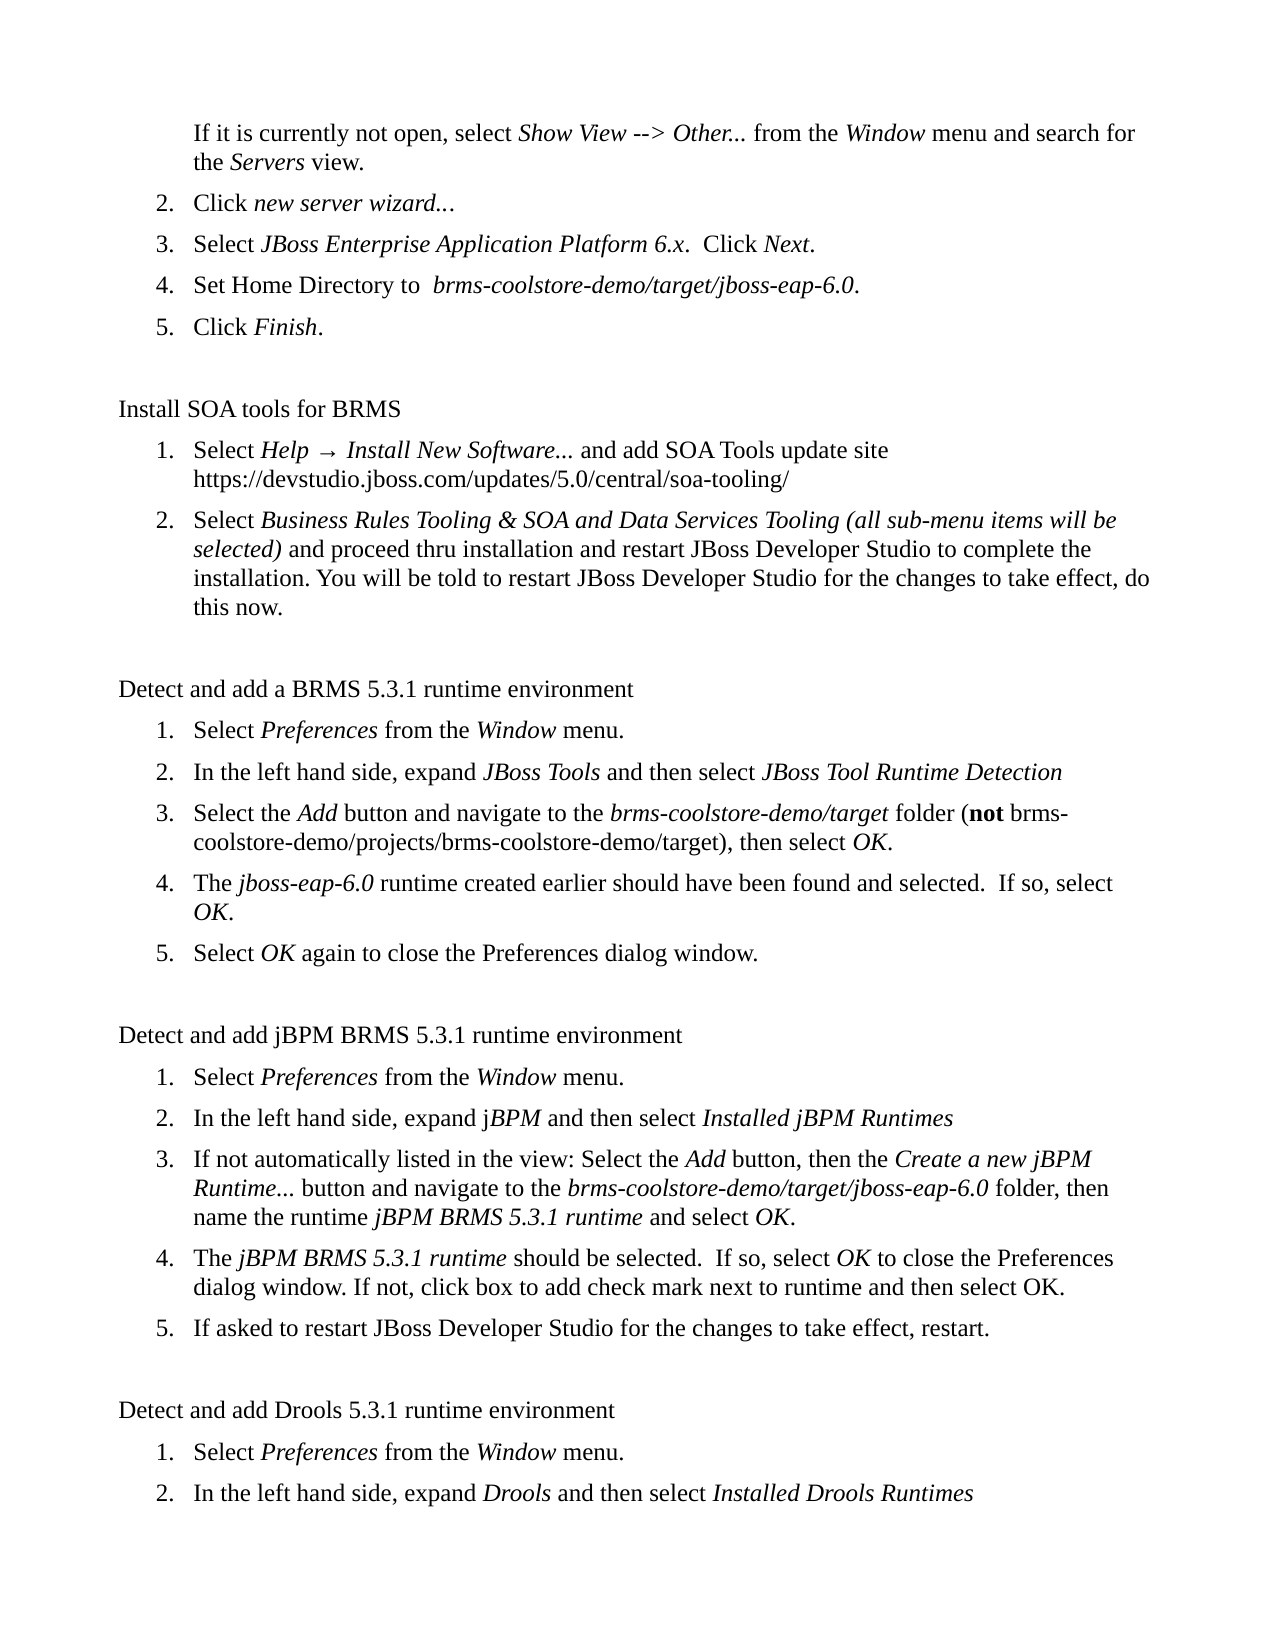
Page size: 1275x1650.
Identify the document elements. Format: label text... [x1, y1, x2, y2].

list In the left hand side, expand Drools and then select Installed Drools Runtimes [156, 1478, 1157, 1507]
list Select the Add button and navigate to the brms-coolstore-demo/target folder (not brms-coolstore-demo/projects/brms-coolstore-demo/target), then select OK. [156, 798, 1157, 856]
text Detect and add jBPM BRMS 5.3.1 runtime environment [118, 1021, 1157, 1049]
text Detect and add Drools 5.3.1 runtime environment [118, 1396, 1157, 1424]
list If it is currently not open, select Show View --> Other... from the Window menu and search for the Servers view. [156, 118, 1157, 176]
list Select Preferences from the Window menu. [156, 1437, 1157, 1466]
text Install SOA tools for BRMS [118, 394, 1157, 423]
list Set Home Directory to brms-coolstore-demo/target/jboss-eap-6.0. [156, 271, 1157, 299]
list In the left hand side, expand jBPM and then select Installed jBPM Runtimes [156, 1103, 1157, 1132]
list Click new server wizard... [156, 188, 1157, 217]
list Click Finish. [156, 312, 1157, 341]
list If not automatically listed in the view: Select the Add button, then the Create a new jBPM Runtime... button and navigate to the brms-coolstore-demo/target/jboss-eap-6.0 folder, then name the runtime jBPM BRMS 5.3.1 runtime and select OK. [156, 1144, 1157, 1231]
list Select OK again to close the Preferences dialog window. [156, 938, 1157, 967]
list Select JBoss Enterprise Application Platform 6.x. Click Next. [156, 229, 1157, 258]
list Select Help → Install New Software... and add SOA Tools update site https://devstudio.jboss.com/updates/5.0/central/soa-tooling/ [156, 436, 1157, 493]
list The jBPM BRMS 5.3.1 runtime should be selected. If so, select OK to close the Preferences dialog window. If not, click box to add check mark next to runtime and then select OK. [156, 1243, 1157, 1301]
text Detect and add a BRMS 5.3.1 runtime environment [118, 674, 1157, 703]
list Select Preferences from the Window menu. [156, 1062, 1157, 1091]
list Select Business Rules Tooling & SOA and Data Services Tooling (all sub-menu items will be selected) and proceed thru installation and restart JBoss Developer Studio to complete the installation. You will be told to restart JBoss Developer Studio for the changes to take effect, do this now. [156, 506, 1157, 621]
list Select Preferences from the Window menu. [156, 716, 1157, 744]
list In the left hand side, expand JBoss Tools and then select JBoss Tool Runtime Detection [156, 757, 1157, 786]
list The jboss-eap-6.0 runtime created earlier should have been found and selected. If so, select OK. [156, 868, 1157, 926]
list If asked to restart JBoss Developer Studio for the changes to take effect, restart. [156, 1313, 1157, 1342]
